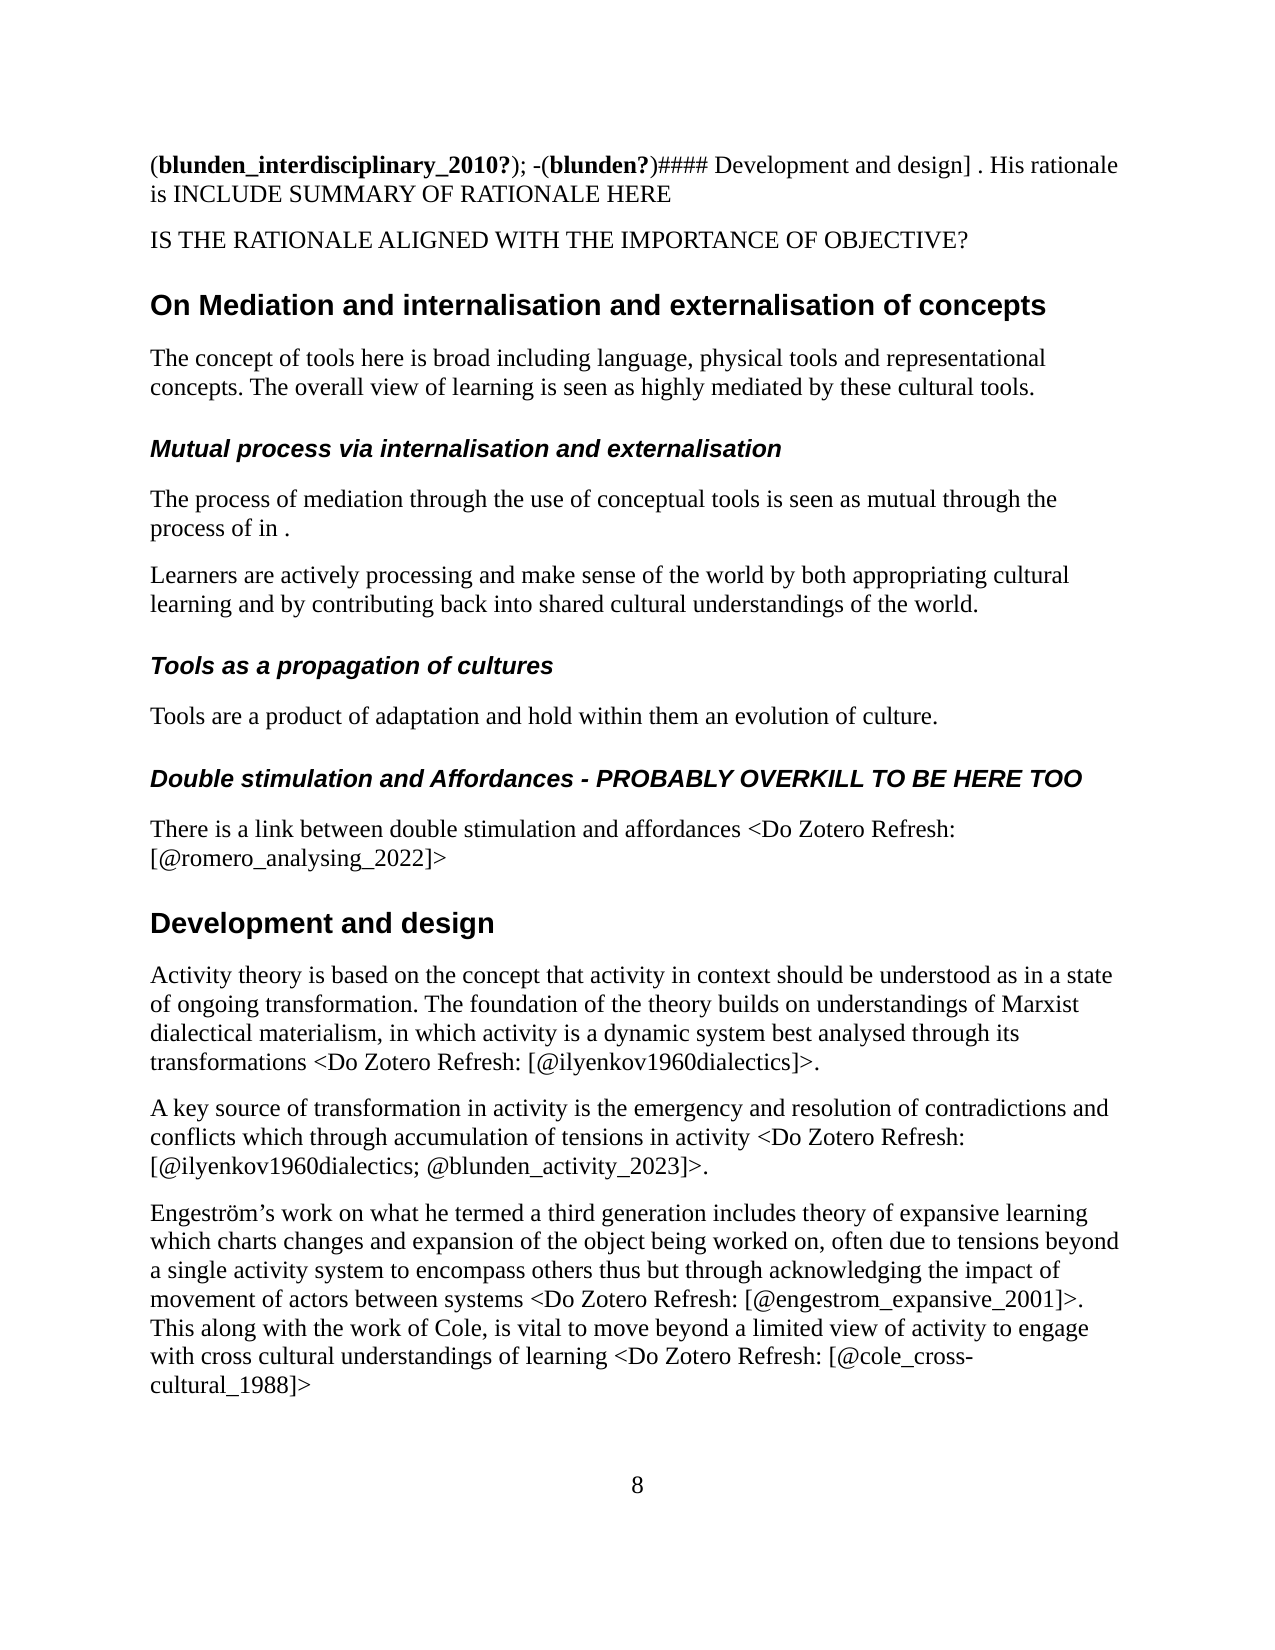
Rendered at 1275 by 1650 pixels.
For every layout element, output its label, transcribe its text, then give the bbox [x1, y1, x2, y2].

subtitle Mutual process via internalisation and externalisation [150, 434, 1125, 463]
text Tools are a product of adaptation and hold within them an evolution of culture. [150, 701, 1125, 730]
text The process of mediation through the use of conceptual tools is seen as mutual through the process of in . [150, 484, 1125, 542]
text IS THE RATIONALE ALIGNED WITH THE IMPORTANCE OF OBJECTIVE? [150, 225, 1125, 254]
text Learners are actively processing and make sense of the world by both appropriating cultural learning and by contributing back into shared cultural understandings of the world. [150, 560, 1125, 617]
subtitle Tools as a propagation of cultures [150, 651, 1125, 680]
text Activity theory is based on the concept that activity in context should be understood as in a state of ongoing transformation. The foundation of the theory builds on understandings of Marxist dialectical materialism, in which activity is a dynamic system best analysed through its transformations <Do Zotero Refresh: [@ilyenkov1960dialectics]>. [150, 961, 1125, 1076]
text The concept of tools here is broad including language, physical tools and representational concepts. The overall view of learning is seen as highly mediated by these cultural tools. [150, 343, 1125, 401]
text There is a link between double stimulation and affordances <Do Zotero Refresh: [@romero_analysing_2022]> [150, 814, 1125, 872]
text A key source of transformation in activity is the emergency and resolution of contradictions and conflicts which through accumulation of tensions in activity <Do Zotero Refresh: [@ilyenkov1960dialectics; @blunden_activity_2023]>. [150, 1093, 1125, 1180]
subtitle Development and design [150, 906, 1125, 939]
subtitle On Mediation and internalisation and externalisation of concepts [150, 288, 1125, 322]
subtitle Double stimulation and Affordances - PROBABLY OVERKILL TO BE HERE TOO [150, 764, 1125, 793]
text (blunden_interdisciplinary_2010?); -(blunden?)#### Development and design] . His rationale is INCLUDE SUMMARY OF RATIONALE HERE [150, 150, 1125, 207]
text Engeström’s work on what he termed a third generation includes theory of expansive learning which charts changes and expansion of the object being worked on, often due to tensions beyond a single activity system to encompass others thus but through acknowledging the impact of movement of actors between systems <Do Zotero Refresh: [@engestrom_expansive_2001]>. This along with the work of Cole, is vital to move beyond a limited view of activity to engage with cross cultural understandings of learning <Do Zotero Refresh: [@cole_cross-cultural_1988]> [150, 1198, 1125, 1399]
